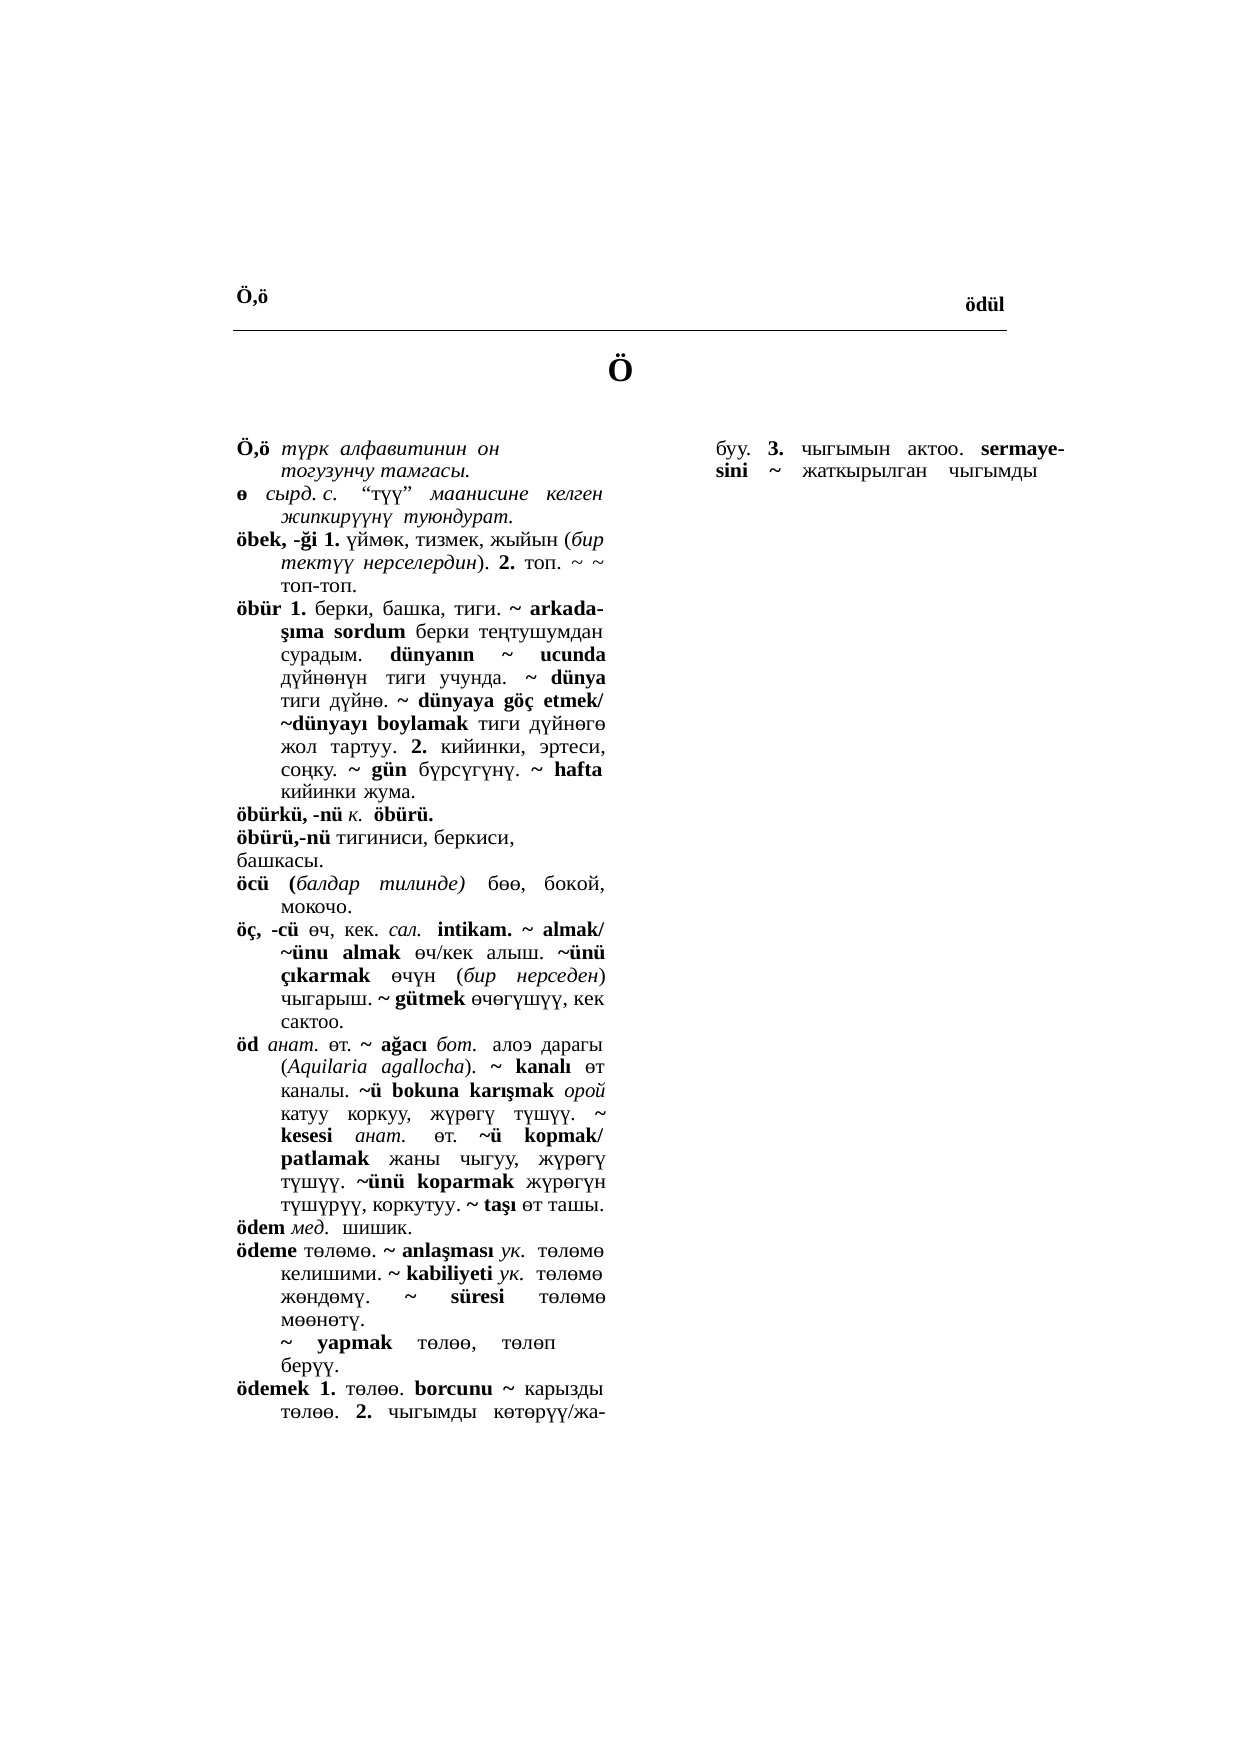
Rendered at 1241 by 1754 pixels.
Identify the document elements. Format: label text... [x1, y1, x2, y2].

text ödemek 1. төлөө. borcunu ~ карызды [236, 1377, 606, 1399]
text öcü (балдар тилинде) бөө, бокой, мокочо. [236, 872, 606, 918]
text кийинки жума. [281, 781, 417, 803]
text öbek, -ği 1. үймөк, тизмек, жыйын (бир тектүү нерселердин). 2. топ. ~ ~ [236, 528, 606, 574]
text ~ünu almak өч/кек алыш. ~ünü çıkarmak өчүн (бир нерседен) чыгарыш. ~ gütmek өчөгүшүү, кек [281, 941, 606, 1010]
text жипкирүүнү туюндурат. [281, 505, 516, 528]
text Ö [605, 350, 636, 388]
text öbür 1. берки, башка, тиги. ~ arkada- [236, 597, 606, 620]
text öd анат. өт. ~ ağacı бот. алоэ дарагы [236, 1033, 606, 1056]
text каналы. ~ü bokuna karışmak орой катуу коркуу, жүрөгү түшүү. ~ kesesi анат. өт. ~ü kopmak/ [281, 1079, 606, 1147]
text (Aquilaria agallocha). ~ kanalı өт [281, 1056, 606, 1078]
text ödeme төлөмө. ~ anlaşması ук. төлөмө келишими. ~ kabiliyeti ук. төлөмө [236, 1239, 606, 1285]
text ө сырд. с. “түү” маанисине келген [236, 482, 606, 505]
text öç, -cü өч, кек. сал. intikam. ~ almak/ [236, 918, 606, 941]
text öbürü,-nü тигиниси, беркиси, башкасы. [236, 826, 606, 872]
text жөндөмү. ~ süresi төлөмө мөөнөтү. [281, 1285, 606, 1331]
text patlamak жаны чыгуу, жүрөгү түшүү. ~ünü koparmak жүрөгүн түшүрүү, коркутуу. ~ taşı өт ташы. [281, 1147, 606, 1216]
text öbürkü, -nü к. öbürü. [236, 803, 606, 826]
text ödül [904, 292, 1065, 316]
text şıma sordum берки теңтушумдан [281, 620, 606, 643]
text төлөө. 2. чыгымды көтөрүү/жа- [281, 1400, 606, 1423]
text ~dünyayı boylamak тиги дүйнөгө жол тартуу. 2. кийинки, эртеси, соңку. ~ gün бүрсүгүнү. ~ hafta [281, 712, 606, 781]
text ~ yapmak төлөө, төлөп берүү. [281, 1331, 556, 1377]
text сактоо. [281, 1010, 348, 1033]
text ödem мед. шишик. [236, 1216, 606, 1239]
text Ö,ö [236, 284, 268, 308]
text топ-топ. [281, 574, 358, 597]
text Ö,ö түрк алфавитинин он тогузунчу тамгасы. [236, 437, 606, 482]
text буу. 3. чыгымын актоо. sermaye- sini ~ жаткырылган чыгымды [716, 437, 1065, 482]
text сурадым. dünyanın ~ ucunda дүйнөнүн тиги учунда. ~ dünya тиги дүйнө. ~ dünyaya göç etmek/ [281, 643, 606, 712]
